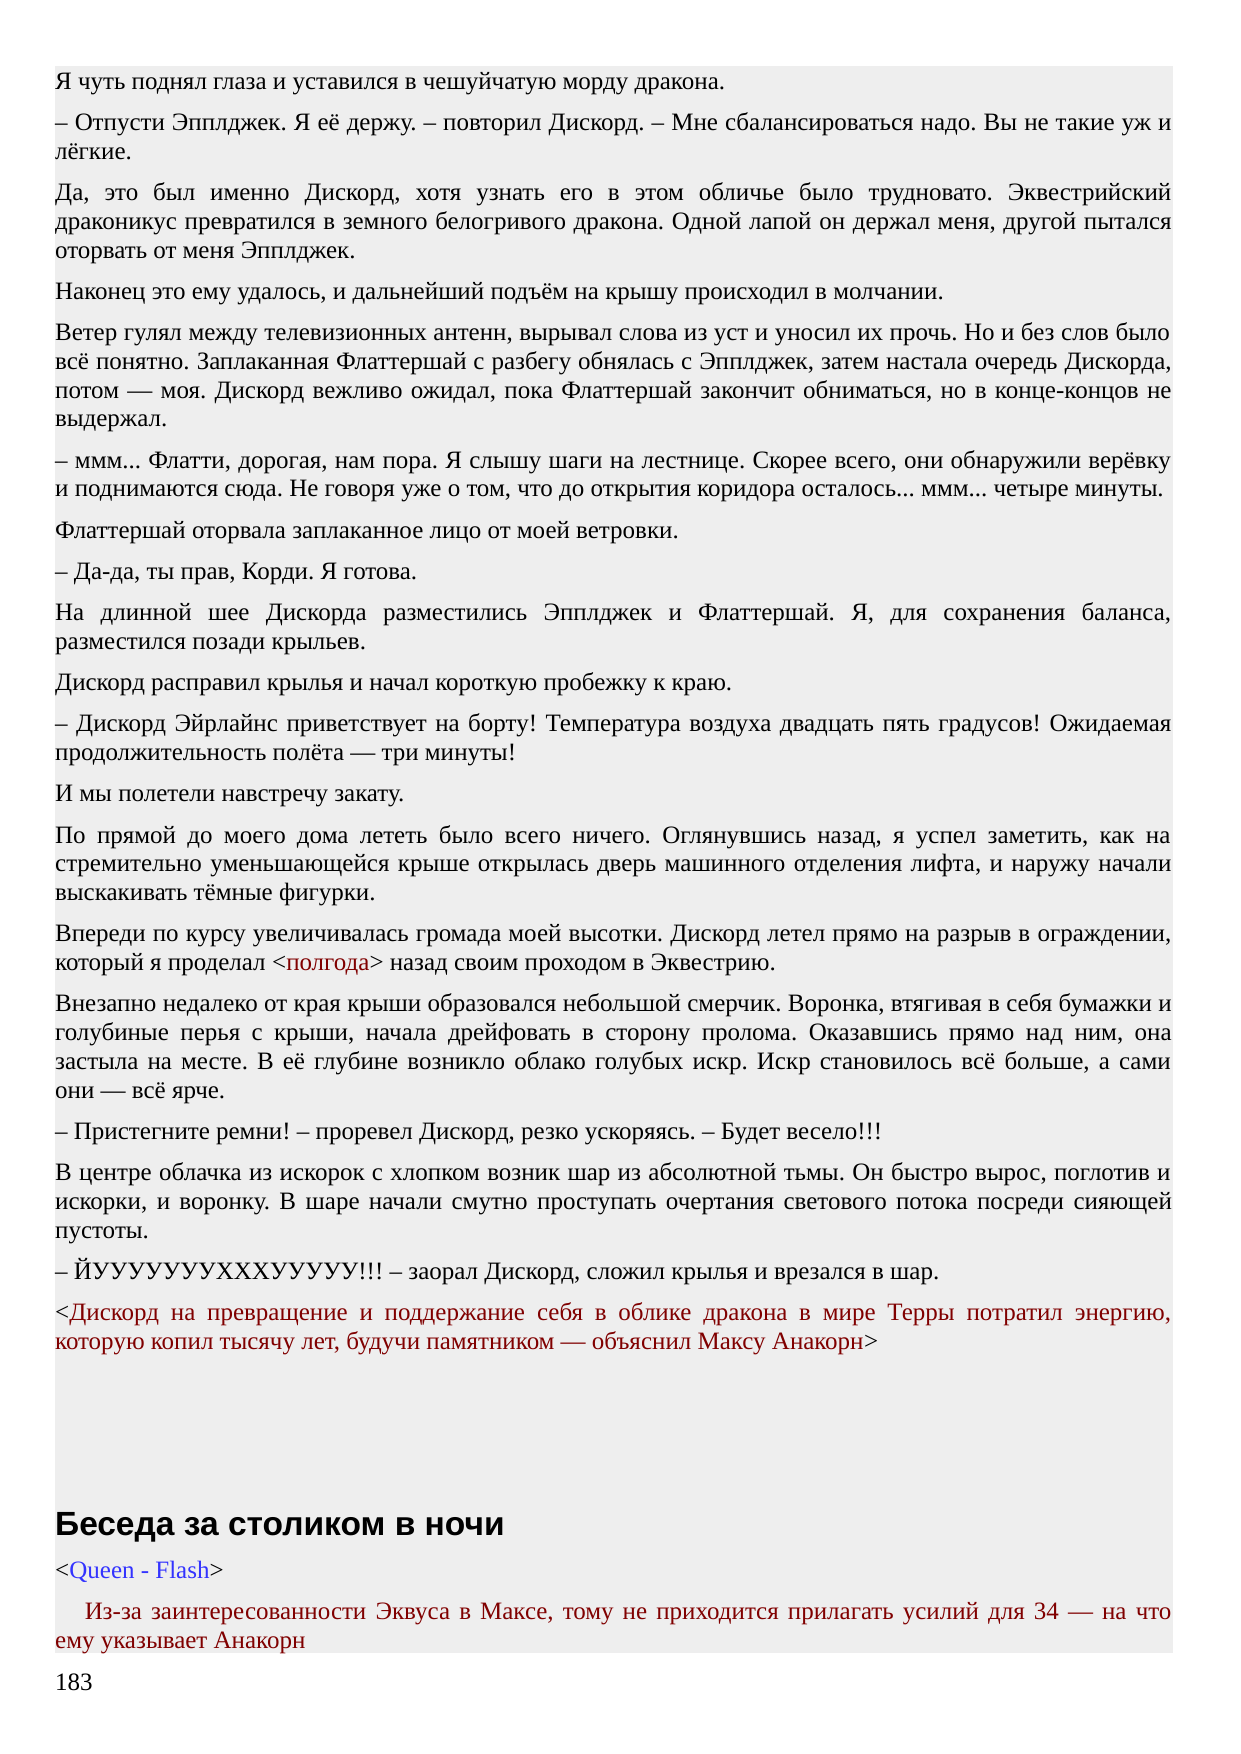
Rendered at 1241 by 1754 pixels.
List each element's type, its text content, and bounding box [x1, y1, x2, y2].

text – Отпусти Эпплджек. Я её держу. – повторил Дискорд. – Мне сбалансироваться надо. Вы не такие уж и лёгкие. [55, 107, 1173, 165]
text Ветер гулял между телевизионных антенн, вырывал слова из уст и уносил их прочь. Но и без слов было всё понятно. Заплаканная Флаттершай с разбегу обнялась с Эпплджек, затем настала очередь Дискорда, потом — моя. Дискорд вежливо ожидал, пока Флаттершай закончит обниматься, но в конце-концов не выдержал. [55, 317, 1173, 432]
text Дискорд расправил крылья и начал короткую пробежку к краю. [55, 667, 1173, 696]
text На длинной шее Дискорда разместились Эпплджек и Флаттершай. Я, для сохранения баланса, разместился позади крыльев. [55, 597, 1173, 655]
text – Пристегните ремни! – проревел Дискорд, резко ускоряясь. – Будет весело!!! [55, 1116, 1173, 1145]
text Внезапно недалеко от края крыши образовался небольшой смерчик. Воронка, втягивая в себя бумажки и голубиные перья с крыши, начала дрейфовать в сторону пролома. Оказавшись прямо над ним, она застыла на месте. В её глубине возникло облако голубых искр. Искр становилось всё больше, а сами они — всё ярче. [55, 988, 1173, 1103]
text <Queen - Flash> [55, 1555, 1173, 1583]
text Наконец это ему удалось, и дальнейший подъём на крышу происходил в молчании. [55, 276, 1173, 305]
text – Дискорд Эйрлайнс приветствует на борту! Температура воздуха двадцать пять градусов! Ожидаемая продолжительность полёта — три минуты! [55, 708, 1173, 766]
text И мы полетели навстречу закату. [55, 778, 1173, 807]
text – ЙУУУУУУУХХХУУУУУ!!! – заорал Дискорд, сложил крылья и врезался в шар. [55, 1256, 1173, 1285]
text Из-за заинтересованности Эквуса в Максе, тому не приходится прилагать усилий для 34 — на что ему указывает Анакорн [55, 1596, 1173, 1653]
text <Дискорд на превращение и поддержание себя в облике дракона в мире Терры потратил энергию, которую копил тысячу лет, будучи памятником — объяснил Максу Анакорн> [55, 1297, 1173, 1355]
text – Да-да, ты прав, Корди. Я готова. [55, 556, 1173, 585]
subtitle Беседа за столиком в ночи [55, 1503, 1173, 1542]
text – ммм... Флатти, дорогая, нам пора. Я слышу шаги на лестнице. Скорее всего, они обнаружили верёвку и поднимаются сюда. Не говоря уже о том, что до открытия коридора осталось... ммм... четыре минуты. [55, 445, 1173, 502]
text Да, это был именно Дискорд, хотя узнать его в этом обличье было трудновато. Эквестрийский драконикус превратился в земного белогривого дракона. Одной лапой он держал меня, другой пытался оторвать от меня Эпплджек. [55, 177, 1173, 263]
text Впереди по курсу увеличивалась громада моей высотки. Дискорд летел прямо на разрыв в ограждении, который я проделал <полгода> назад своим проходом в Эквестрию. [55, 918, 1173, 976]
text В центре облачка из искорок с хлопком возник шар из абсолютной тьмы. Он быстро вырос, поглотив и искорки, и воронку. В шаре начали смутно проступать очертания светового потока посреди сияющей пустоты. [55, 1157, 1173, 1243]
text Флаттершай оторвала заплаканное лицо от моей ветровки. [55, 515, 1173, 543]
text По прямой до моего дома лететь было всего ничего. Оглянувшись назад, я успел заметить, как на стремительно уменьшающейся крыше открылась дверь машинного отделения лифта, и наружу начали выскакивать тёмные фигурки. [55, 820, 1173, 906]
text Я чуть поднял глаза и уставился в чешуйчатую морду дракона. [55, 66, 1173, 95]
